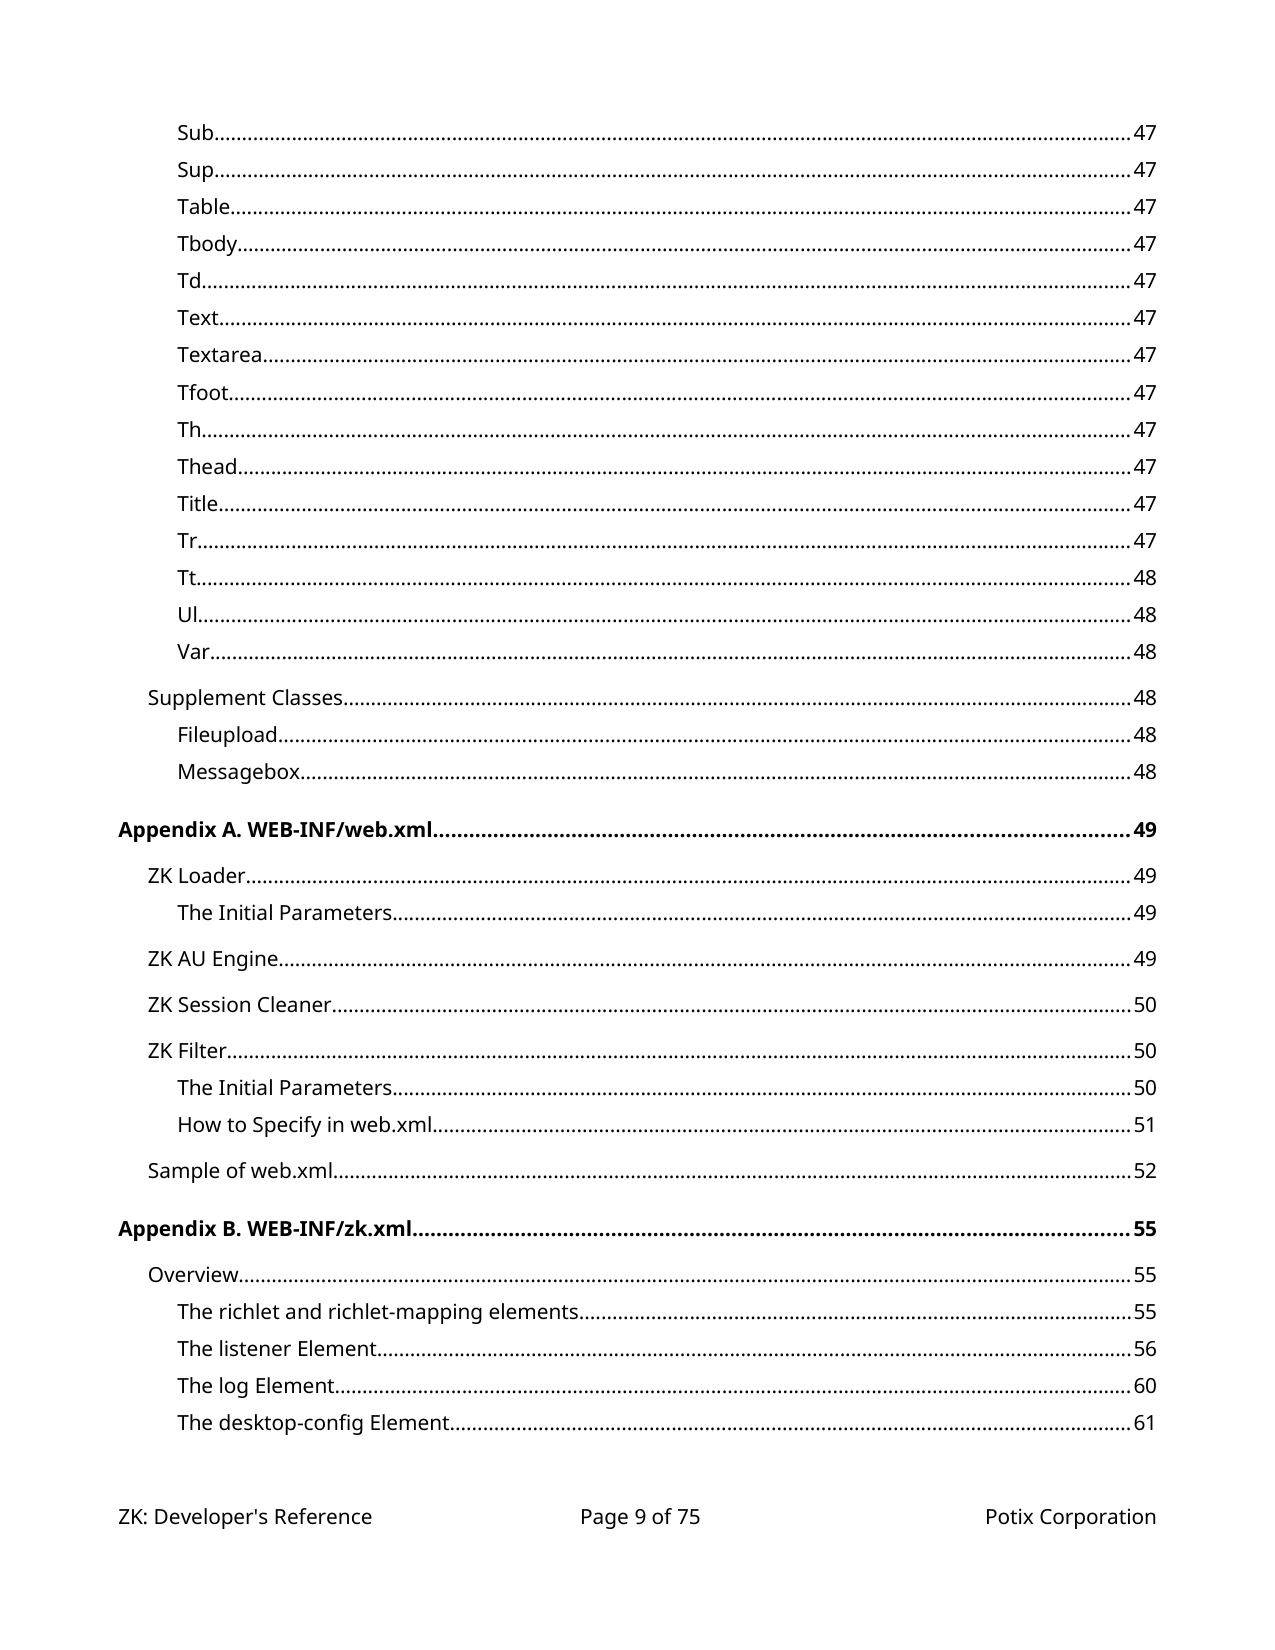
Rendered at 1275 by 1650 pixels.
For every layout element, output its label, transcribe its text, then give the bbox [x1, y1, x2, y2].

text Appendix A. WEB-INF/web.xml 49 [118, 815, 1157, 843]
text Ul 48 [177, 600, 1157, 628]
text The log Element 60 [177, 1371, 1157, 1399]
text Tbody 47 [177, 229, 1157, 258]
text Supplement Classes 48 [148, 683, 1157, 711]
text ZK Loader 49 [148, 861, 1157, 889]
text Thead 47 [177, 452, 1157, 480]
text Overview 55 [148, 1260, 1157, 1288]
text Table 47 [177, 192, 1157, 221]
text ZK Filter 50 [148, 1036, 1157, 1064]
text Textarea 47 [177, 341, 1157, 369]
text How to Specify in web.xml 51 [177, 1110, 1157, 1138]
text Tr 47 [177, 526, 1157, 554]
text Sup 47 [177, 155, 1157, 183]
text The desktop-config Element 61 [177, 1408, 1157, 1436]
text Th 47 [177, 415, 1157, 443]
text The richlet and richlet-mapping elements 55 [177, 1297, 1157, 1325]
text ZK Session Cleaner 50 [148, 990, 1157, 1018]
text The Initial Parameters 49 [177, 898, 1157, 926]
text Messagebox 48 [177, 757, 1157, 786]
text Title 47 [177, 489, 1157, 517]
text Fileupload 48 [177, 720, 1157, 748]
text Sample of web.xml 52 [148, 1156, 1157, 1184]
text ZK AU Engine 49 [148, 944, 1157, 972]
text Tfoot 47 [177, 378, 1157, 406]
text Td 47 [177, 266, 1157, 295]
text Var 48 [177, 637, 1157, 666]
text The listener Element 56 [177, 1334, 1157, 1362]
text Sub 47 [177, 118, 1157, 146]
text Tt 48 [177, 563, 1157, 591]
text Appendix B. WEB-INF/zk.xml 55 [118, 1214, 1157, 1242]
text Text 47 [177, 303, 1157, 332]
text The Initial Parameters 50 [177, 1073, 1157, 1101]
